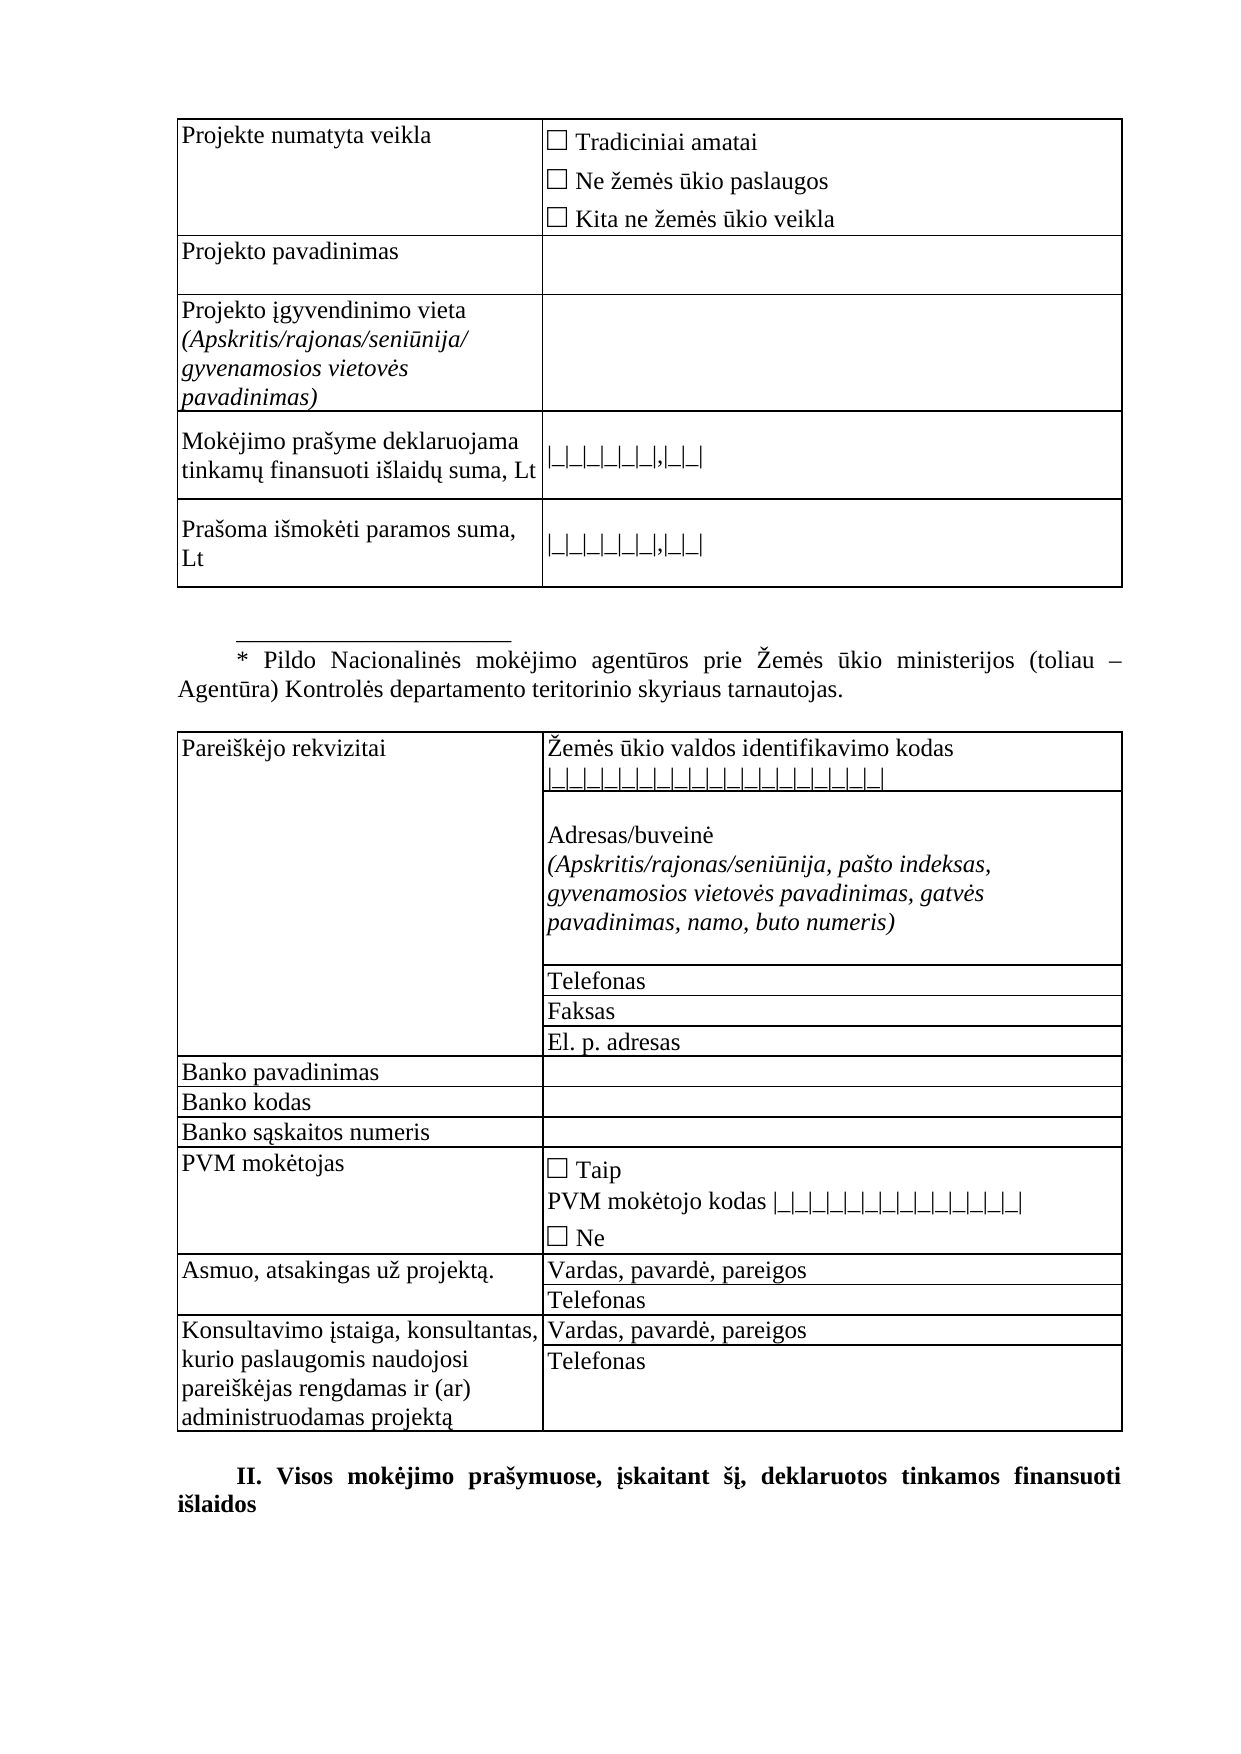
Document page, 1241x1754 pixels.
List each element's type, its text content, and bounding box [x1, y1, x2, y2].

text II. Visos mokėjimo prašymuose, įskaitant šį, deklaruotos tinkamos finansuoti išlaidos [177, 1461, 1122, 1518]
table_cell Projekto pavadinimas [178, 236, 542, 294]
table_cell [543, 236, 1121, 294]
table_cell Prašoma išmokėti paramos suma, Lt [178, 500, 542, 586]
table_cell Faksas [544, 996, 1121, 1025]
table_cell Projekto įgyvendinimo vieta (Apskritis/rajonas/seniūnija/gyvenamosios vietovės pavadinimas) [178, 295, 542, 410]
table_cell Mokėjimo prašyme deklaruojama tinkamų finansuoti išlaidų suma, Lt [178, 412, 542, 498]
table_header Pareiškėjo rekvizitai [178, 733, 542, 1055]
table_cell [543, 295, 1121, 410]
table_cell Telefonas [544, 1285, 1121, 1314]
table_cell Telefonas [544, 966, 1121, 995]
table_cell Banko kodas [178, 1087, 542, 1116]
table_cell Vardas, pavardė, pareigos [544, 1255, 1121, 1283]
table_cell Projekte numatyta veikla [178, 120, 542, 235]
table_cell Vardas, pavardė, pareigos [544, 1316, 1121, 1344]
text ______________________ [177, 616, 1122, 645]
table_cell Asmuo, atsakingas už projektą. [178, 1255, 542, 1314]
table_cell El. p. adresas [544, 1027, 1121, 1055]
table_cell □ Tradiciniai amatai □ Ne žemės ūkio paslaugos □ Kita ne žemės ūkio veikla [543, 120, 1121, 235]
table_cell Banko pavadinimas [178, 1057, 542, 1086]
table_cell PVM mokėtojas [178, 1148, 542, 1253]
table_cell Adresas/buveinė (Apskritis/rajonas/seniūnija, pašto indeksas, gyvenamosios vietovės pavadinimas, gatvės pavadinimas, namo, buto numeris) [544, 792, 1121, 964]
table_cell |_|_|_|_|_|_|,|_|_| [543, 412, 1121, 498]
table_header Žemės ūkio valdos identifikavimo kodas |_|_|_|_|_|_|_|_|_|_|_|_|_|_|_|_|_|_|_| [544, 733, 1121, 790]
table_cell Konsultavimo įstaiga, konsultantas, kurio paslaugomis naudojosi pareiškėjas rengdamas ir (ar) administruodamas projektą [178, 1316, 542, 1430]
text * Pildo Nacionalinės mokėjimo agentūros prie Žemės ūkio ministerijos (toliau – Agentūra) Kontrolės departamento teritorinio skyriaus tarnautojas. [177, 645, 1122, 702]
table_cell Telefonas [544, 1346, 1121, 1430]
table_cell [544, 1057, 1121, 1086]
table_cell [544, 1087, 1121, 1116]
table_cell Banko sąskaitos numeris [178, 1118, 542, 1146]
table_cell □ Taip PVM mokėtojo kodas |_|_|_|_|_|_|_|_|_|_|_|_|_|_| □ Ne [544, 1148, 1121, 1253]
table_cell [544, 1118, 1121, 1146]
table_cell |_|_|_|_|_|_|,|_|_| [543, 500, 1121, 586]
